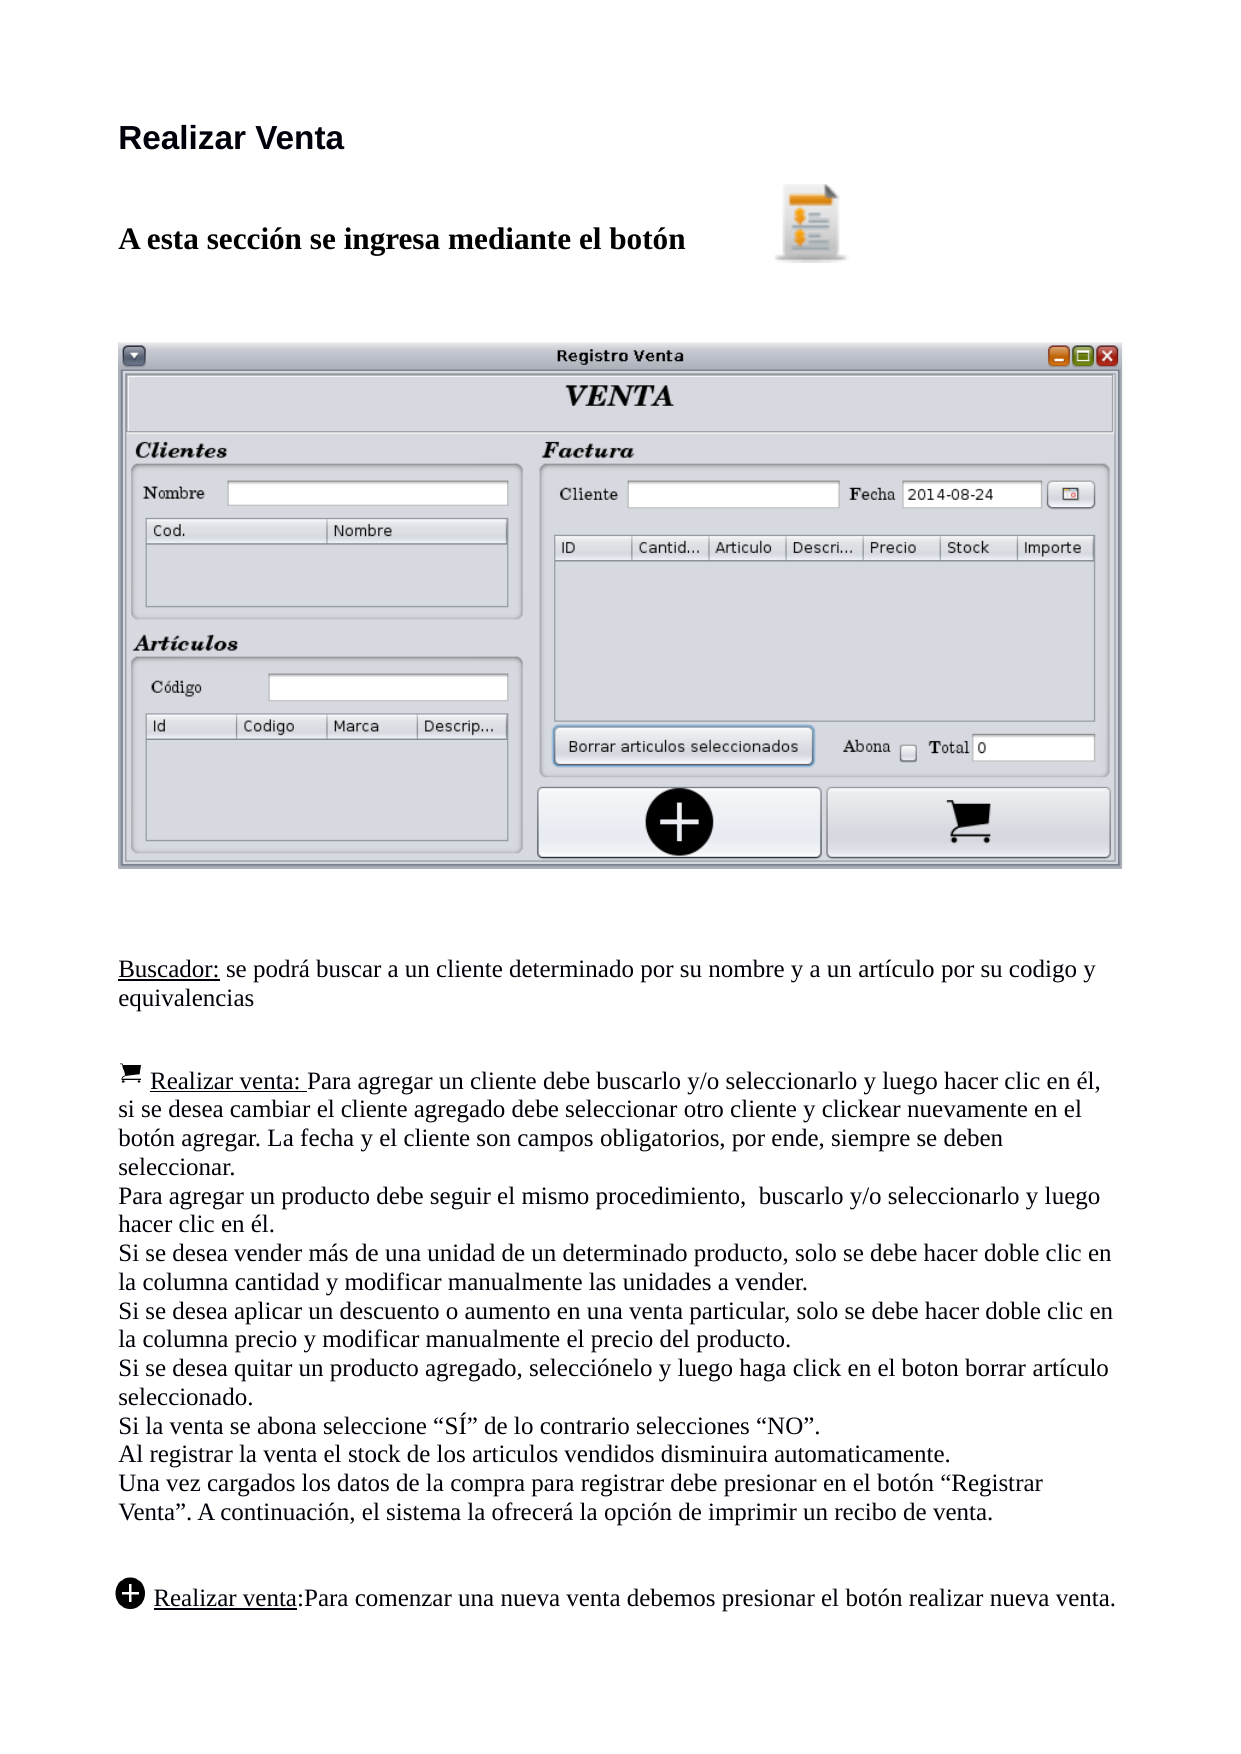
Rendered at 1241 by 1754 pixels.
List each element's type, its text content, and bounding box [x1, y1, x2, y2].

text Realizar venta:Para comenzar una nueva venta debemos presionar el botón realizar nueva venta. [118, 1583, 1122, 1612]
text Si la venta se abona seleccione “SÍ” de lo contrario selecciones “NO”. [118, 1411, 1122, 1439]
text [849, 220, 1122, 256]
text Para agregar un producto debe seguir el mismo procedimiento, buscarlo y/o seleccionarlo y luego hacer clic en él. [118, 1181, 1122, 1238]
text Al registrar la venta el stock de los articulos vendidos disminuira automaticamente. [118, 1439, 1122, 1468]
subtitle Realizar Venta [118, 118, 1122, 157]
text Buscador: se podrá buscar a un cliente determinado por su nombre y a un artículo por su codigo y equivalencias [118, 954, 1122, 1012]
text Si se desea quitar un producto agregado, selecciónelo y luego haga click en el boton borrar artículo seleccionado. [118, 1353, 1122, 1411]
text Si se desea aplicar un descuento o aumento en una venta particular, solo se debe hacer doble clic en la columna precio y modificar manualmente el precio del producto. [118, 1296, 1122, 1353]
text Si se desea vender más de una unidad de un determinado producto, solo se debe hacer doble clic en la columna cantidad y modificar manualmente las unidades a vender. [118, 1238, 1122, 1296]
text Una vez cargados los datos de la compra para registrar debe presionar en el botón “Registrar Venta”. A continuación, el sistema la ofrecerá la opción de imprimir un recibo de venta. [118, 1468, 1122, 1526]
picture [116, 1060, 144, 1086]
picture [774, 184, 849, 263]
picture [113, 1575, 147, 1611]
picture [118, 342, 1123, 869]
text A esta sección se ingresa mediante el botón [118, 220, 774, 256]
text Realizar venta: Para agregar un cliente debe buscarlo y/o seleccionarlo y luego hacer clic en él, si se desea cambiar el cliente agregado debe seleccionar otro cliente y clickear nuevamente en el botón agregar. La fecha y el cliente son campos obligatorios, por ende, siempre se deben seleccionar. [118, 1066, 1122, 1181]
